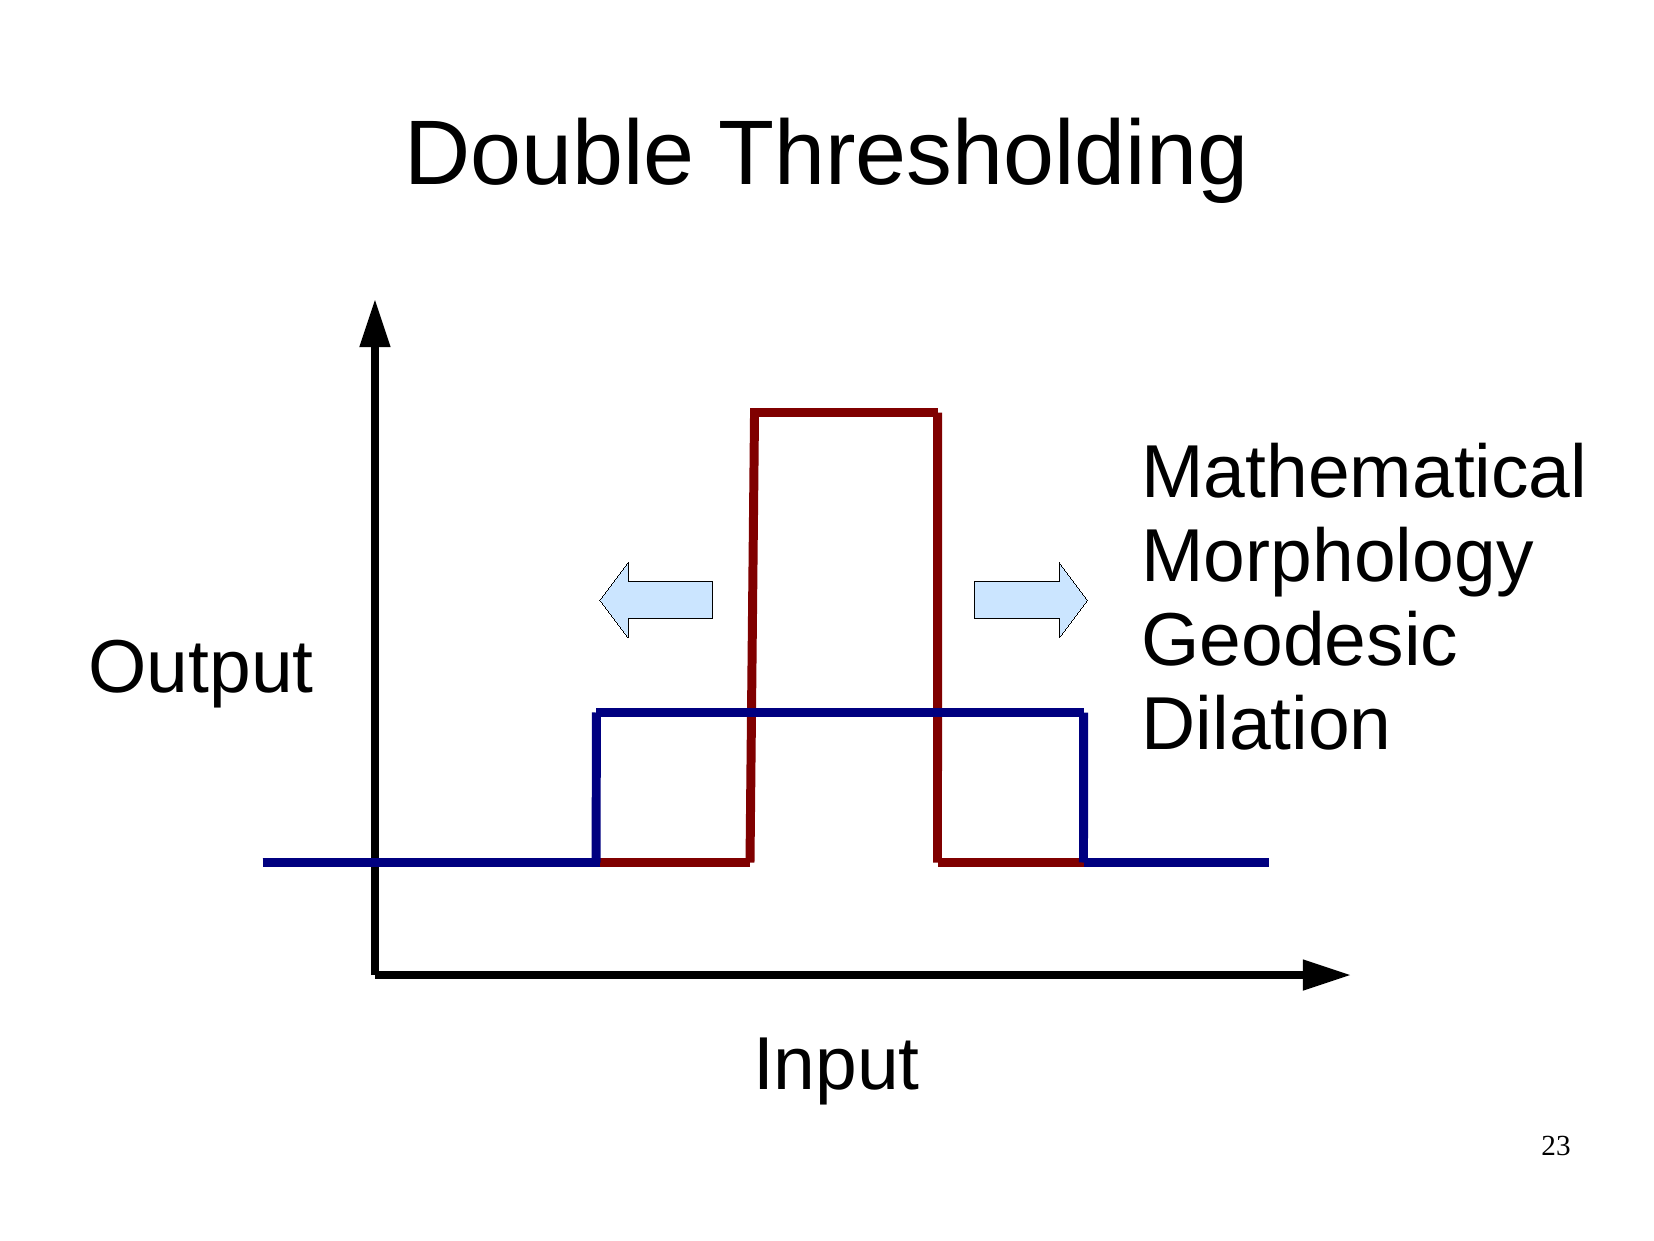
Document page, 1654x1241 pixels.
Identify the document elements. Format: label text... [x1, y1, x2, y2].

text_box Input [738, 1014, 935, 1114]
text_box Output [74, 616, 346, 716]
text_box [599, 562, 713, 638]
title Double Thresholding [82, 56, 1571, 250]
text_box Mathematical Morphology Geodesic Dilation [1126, 421, 1615, 773]
text_box [974, 562, 1088, 638]
